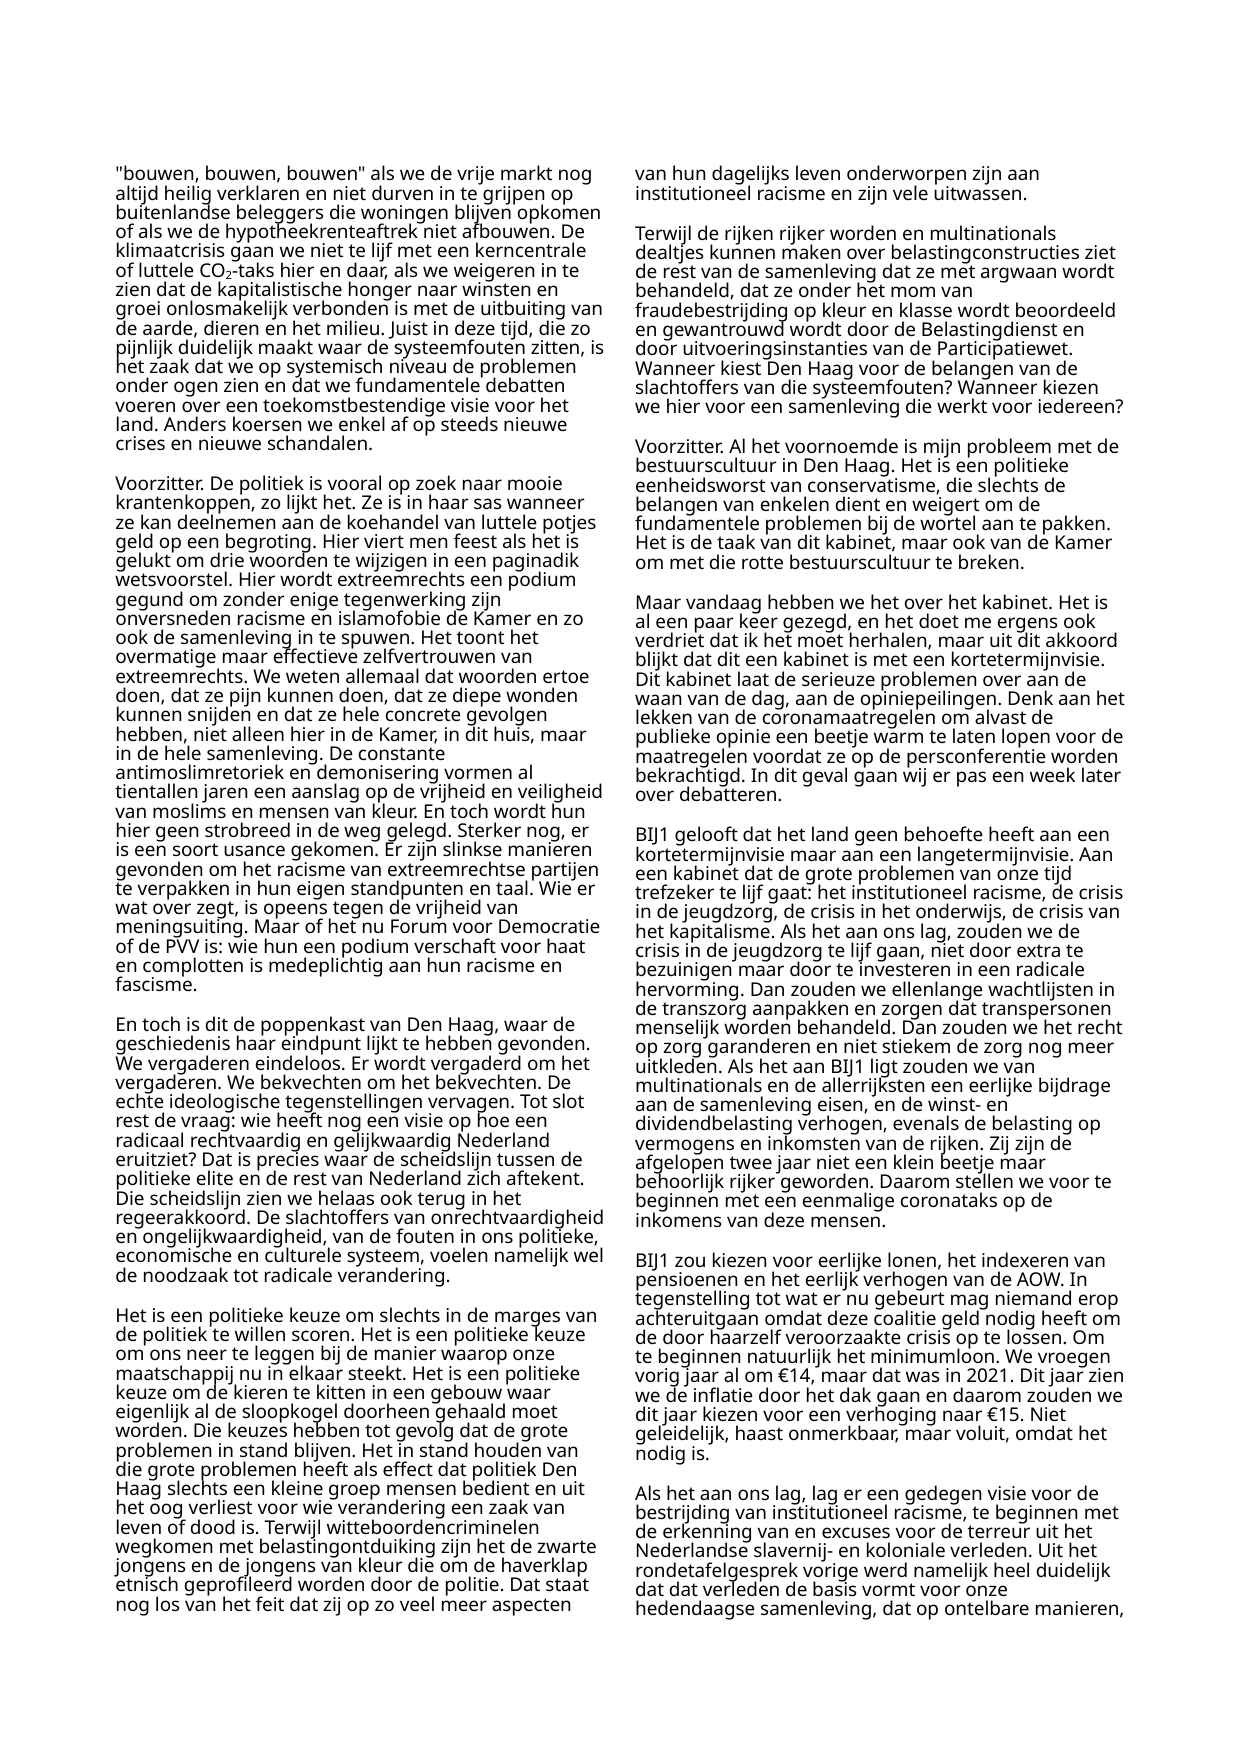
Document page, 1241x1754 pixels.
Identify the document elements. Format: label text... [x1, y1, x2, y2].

text Voorzitter. De politiek is vooral op zoek naar mooie krantenkoppen, zo lijkt het. Ze is in haar sas wanneer ze kan deelnemen aan de koehandel van luttele potjes geld op een begroting. Hier viert men feest als het is gelukt om drie woorden te wijzigen in een paginadik wetsvoorstel. Hier wordt extreemrechts een podium gegund om zonder enige tegenwerking zijn onversneden racisme en islamofobie de Kamer en zo ook de samenleving in te spuwen. Het toont het overmatige maar effectieve zelfvertrouwen van extreemrechts. We weten allemaal dat woorden ertoe doen, dat ze pijn kunnen doen, dat ze diepe wonden kunnen snijden en dat ze hele concrete gevolgen hebben, niet alleen hier in de Kamer, in dit huis, maar in de hele samenleving. De constante antimoslimretoriek en demonisering vormen al tientallen jaren een aanslag op de vrijheid en veiligheid van moslims en mensen van kleur. En toch wordt hun hier geen strobreed in de weg gelegd. Sterker nog, er is een soort usance gekomen. Er zijn slinkse manieren gevonden om het racisme van extreemrechtse partijen te verpakken in hun eigen standpunten en taal. Wie er wat over zegt, is opeens tegen de vrijheid van meningsuiting. Maar of het nu Forum voor Democratie of de PVV is: wie hun een podium verschaft voor haat en complotten is medeplichtig aan hun racisme en fascisme. [115, 475, 605, 995]
text Voorzitter. Al het voornoemde is mijn probleem met de bestuurscultuur in Den Haag. Het is een politieke eenheidsworst van conservatisme, die slechts de belangen van enkelen dient en weigert om de fundamentele problemen bij de wortel aan te pakken. Het is de taak van dit kabinet, maar ook van de Kamer om met die rotte bestuurscultuur te breken. [635, 438, 1125, 573]
text Maar vandaag hebben we het over het kabinet. Het is al een paar keer gezegd, en het doet me ergens ook verdriet dat ik het moet herhalen, maar uit dit akkoord blijkt dat dit een kabinet is met een kortetermijnvisie. Dit kabinet laat de serieuze problemen over aan de waan van de dag, aan de opiniepeilingen. Denk aan het lekken van de coronamaatregelen om alvast de publieke opinie een beetje warm te laten lopen voor de maatregelen voordat ze op de persconferentie worden bekrachtigd. In dit geval gaan wij er pas een week later over debatteren. [635, 594, 1125, 806]
text Als het aan ons lag, lag er een gedegen visie voor de bestrijding van institutioneel racisme, te beginnen met de erkenning van en excuses voor de terreur uit het Nederlandse slavernij- en koloniale verleden. Uit het rondetafelgesprek vorige werd namelijk heel duidelijk dat dat verleden de basis vormt voor onze hedendaagse samenleving, dat op ontelbare manieren, [635, 1484, 1125, 1619]
text Terwijl de rijken rijker worden en multinationals dealtjes kunnen maken over belastingconstructies ziet de rest van de samenleving dat ze met argwaan wordt behandeld, dat ze onder het mom van fraudebestrijding op kleur en klasse wordt beoordeeld en gewantrouwd wordt door de Belastingdienst en door uitvoeringsinstanties van de Participatiewet. Wanneer kiest Den Haag voor de belangen van de slachtoffers van die systeemfouten? Wanneer kiezen we hier voor een samenleving die werkt voor iedereen? [635, 224, 1125, 417]
text Het is een politieke keuze om slechts in de marges van de politiek te willen scoren. Het is een politieke keuze om ons neer te leggen bij de manier waarop onze maatschappij nu in elkaar steekt. Het is een politieke keuze om de kieren te kitten in een gebouw waar eigenlijk al de sloopkogel doorheen gehaald moet worden. Die keuzes hebben tot gevolg dat de grote problemen in stand blijven. Het in stand houden van die grote problemen heeft als effect dat politiek Den Haag slechts een kleine groep mensen bedient en uit het oog verliest voor wie verandering een zaak van leven of dood is. Terwijl witteboordencriminelen wegkomen met belastingontduiking zijn het de zwarte jongens en de jongens van kleur die om de haverklap etnisch geprofileerd worden door de politie. Dat staat nog los van het feit dat zij op zo veel meer aspecten [115, 1307, 605, 1615]
text van hun dagelijks leven onderworpen zijn aan institutioneel racisme en zijn vele uitwassen. [635, 165, 1125, 204]
text "bouwen, bouwen, bouwen" als we de vrije markt nog altijd heilig verklaren en niet durven in te grijpen op buitenlandse beleggers die woningen blijven opkomen of als we de hypotheekrenteaftrek niet afbouwen. De klimaatcrisis gaan we niet te lijf met een kerncentrale of luttele CO2-taks hier en daar, als we weigeren in te zien dat de kapitalistische honger naar winsten en groei onlosmakelijk verbonden is met de uitbuiting van de aarde, dieren en het milieu. Juist in deze tijd, die zo pijnlijk duidelijk maakt waar de systeemfouten zitten, is het zaak dat we op systemisch niveau de problemen onder ogen zien en dat we fundamentele debatten voeren over een toekomstbestendige visie voor het land. Anders koersen we enkel af op steeds nieuwe crises en nieuwe schandalen. [115, 165, 605, 454]
text BIJ1 zou kiezen voor eerlijke lonen, het indexeren van pensioenen en het eerlijk verhogen van de AOW. In tegenstelling tot wat er nu gebeurt mag niemand erop achteruitgaan omdat deze coalitie geld nodig heeft om de door haarzelf veroorzaakte crisis op te lossen. Om te beginnen natuurlijk het minimumloon. We vroegen vorig jaar al om €14, maar dat was in 2021. Dit jaar zien we de inflatie door het dak gaan en daarom zouden we dit jaar kiezen voor een verhoging naar €15. Niet geleidelijk, haast onmerkbaar, maar voluit, omdat het nodig is. [635, 1252, 1125, 1464]
text BIJ1 gelooft dat het land geen behoefte heeft aan een kortetermijnvisie maar aan een langetermijnvisie. Aan een kabinet dat de grote problemen van onze tijd trefzeker te lijf gaat: het institutioneel racisme, de crisis in de jeugdzorg, de crisis in het onderwijs, de crisis van het kapitalisme. Als het aan ons lag, zouden we de crisis in de jeugdzorg te lijf gaan, niet door extra te bezuinigen maar door te investeren in een radicale hervorming. Dan zouden we ellenlange wachtlijsten in de transzorg aanpakken en zorgen dat transpersonen menselijk worden behandeld. Dan zouden we het recht op zorg garanderen en niet stiekem de zorg nog meer uitkleden. Als het aan BIJ1 ligt zouden we van multinationals en de allerrijksten een eerlijke bijdrage aan de samenleving eisen, en de winst- en dividendbelasting verhogen, evenals de belasting op vermogens en inkomsten van de rijken. Zij zijn de afgelopen twee jaar niet een klein beetje maar behoorlijk rijker geworden. Daarom stellen we voor te beginnen met een eenmalige coronataks op de inkomens van deze mensen. [635, 826, 1125, 1231]
text En toch is dit de poppenkast van Den Haag, waar de geschiedenis haar eindpunt lijkt te hebben gevonden. We vergaderen eindeloos. Er wordt vergaderd om het vergaderen. We bekvechten om het bekvechten. De echte ideologische tegenstellingen vervagen. Tot slot rest de vraag: wie heeft nog een visie op hoe een radicaal rechtvaardig en gelijkwaardig Nederland eruitziet? Dat is precies waar de scheidslijn tussen de politieke elite en de rest van Nederland zich aftekent. Die scheidslijn zien we helaas ook terug in het regeerakkoord. De slachtoffers van onrechtvaardigheid en ongelijkwaardigheid, van de fouten in ons politieke, economische en culturele systeem, voelen namelijk wel de noodzaak tot radicale verandering. [115, 1016, 605, 1286]
